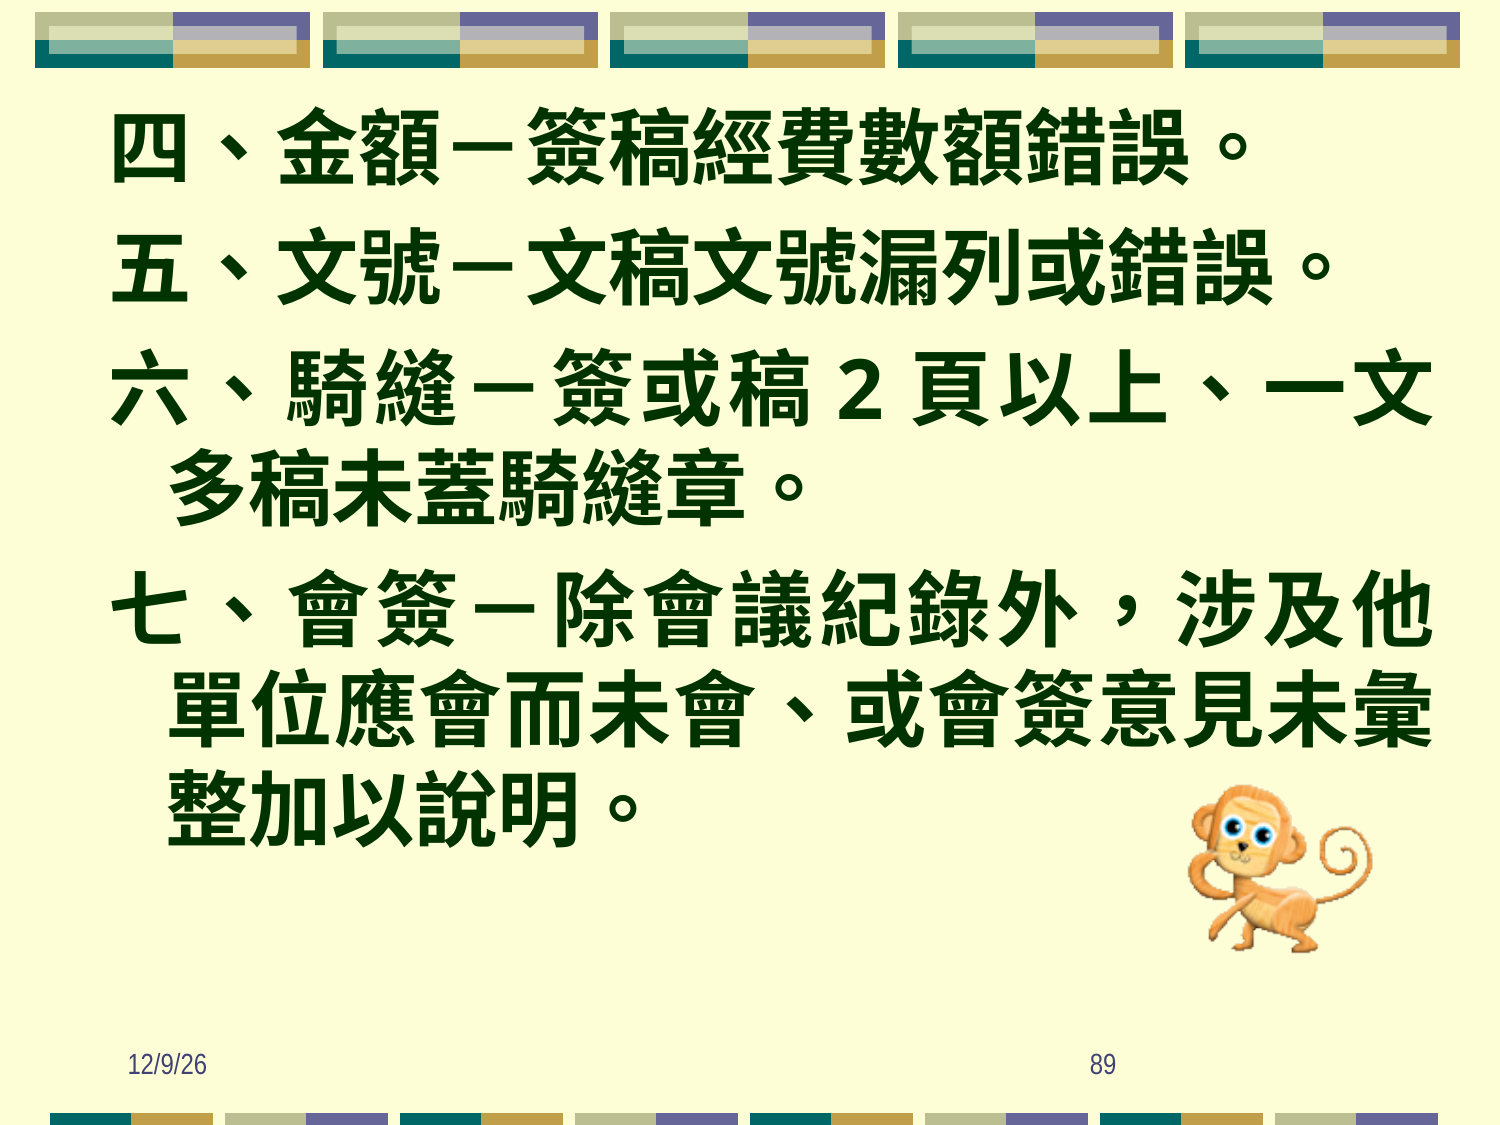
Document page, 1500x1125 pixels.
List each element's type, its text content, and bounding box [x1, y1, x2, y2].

text_box [112, 1012, 426, 1088]
text_box [1012, 50, 1463, 150]
picture [1162, 774, 1388, 961]
text_box [1074, 1012, 1388, 1088]
list 四、金額－簽稿經費數額錯誤。 五、文號－文稿文號漏列或錯誤。 六、騎縫－簽或稿2頁以上、一文多稿未蓋騎縫章。 七、會簽－除會議紀錄外，涉及他單位應會而未會、或會簽意見未彙整加以說明。 [37, 87, 1450, 976]
